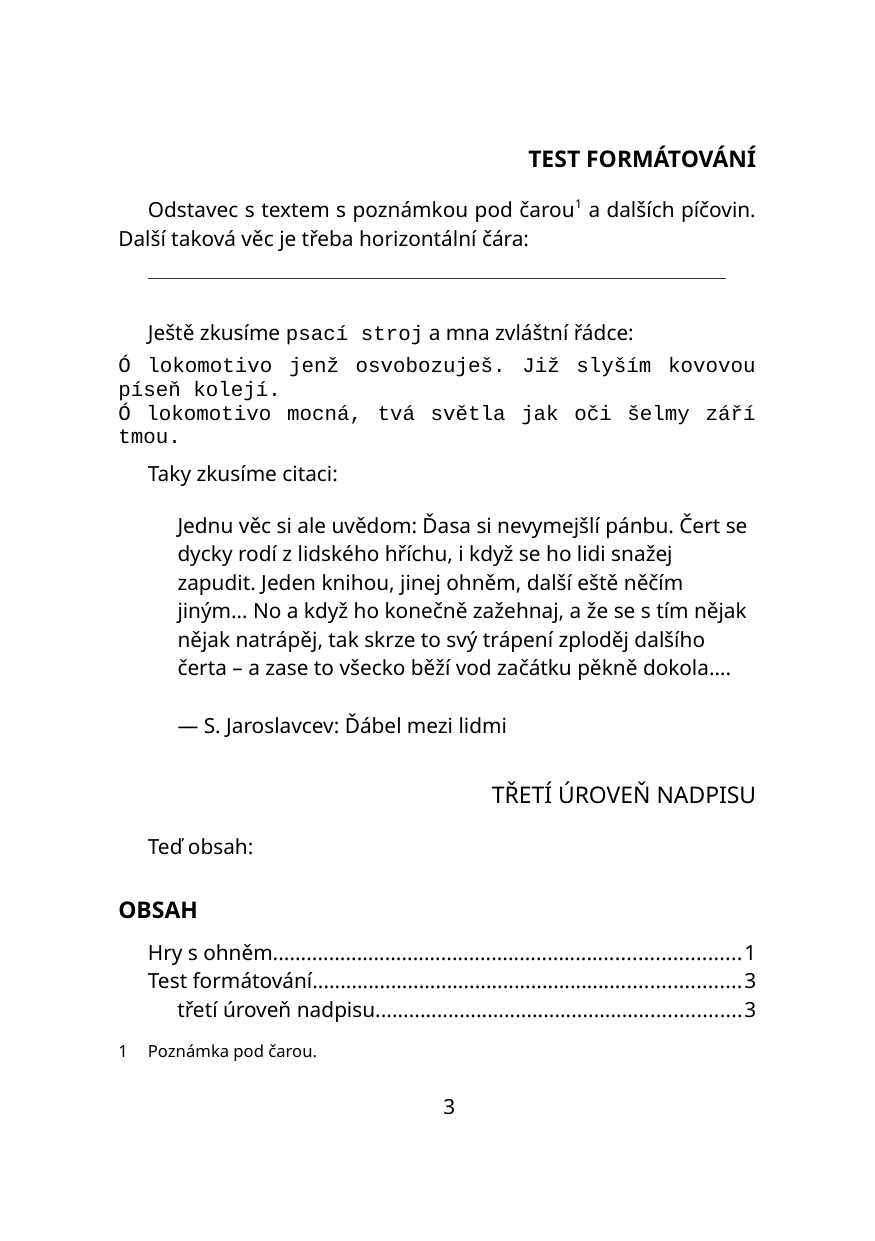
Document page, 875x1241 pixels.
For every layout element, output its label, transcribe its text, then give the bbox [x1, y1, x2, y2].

text Taky zkusíme citaci: [118, 459, 756, 487]
subtitle Obsah [118, 894, 756, 926]
text třetí úroveň nadpisu 3 [177, 995, 756, 1023]
text Jednu věc si ale uvědom: Ďasa si nevymejšlí pánbu. Čert se dycky rodí z lidského hříchu, i když se ho lidi snažej zapudit. Jeden knihou, jinej ohněm, další eště něčím jiným… No a když ho konečně zažehnaj, a že se s tím nějak nějak natrápěj, tak skrze to svý trápení zploděj dalšího čerta – a zase to všecko běží vod začátku pěkně dokola…. [177, 511, 756, 682]
text Test formátování 3 [148, 967, 756, 995]
text Ó lokomotivo jenž osvobozuješ. Již slyším kovovou píseň kolejí. [118, 355, 756, 403]
text — S. Jaroslavcev: Ďábel mezi lidmi [177, 711, 756, 740]
text Hry s ohněm 1 [148, 938, 756, 967]
text Ó lokomotivo mocná, tvá světla jak oči šelmy září tmou. [118, 403, 756, 450]
text Poznámka pod čarou. [118, 1039, 756, 1062]
text Ještě zkusíme psací stroj a mna zvláštní řádce: [118, 318, 756, 346]
text Teď obsah: [118, 832, 756, 860]
subtitle Test formátování [118, 143, 756, 174]
subtitle třetí úroveň nadpisu [118, 779, 756, 811]
text Odstavec s textem s poznámkou pod čarou a dalších píčovin. Další taková věc je třeba horizontální čára: [118, 196, 756, 252]
